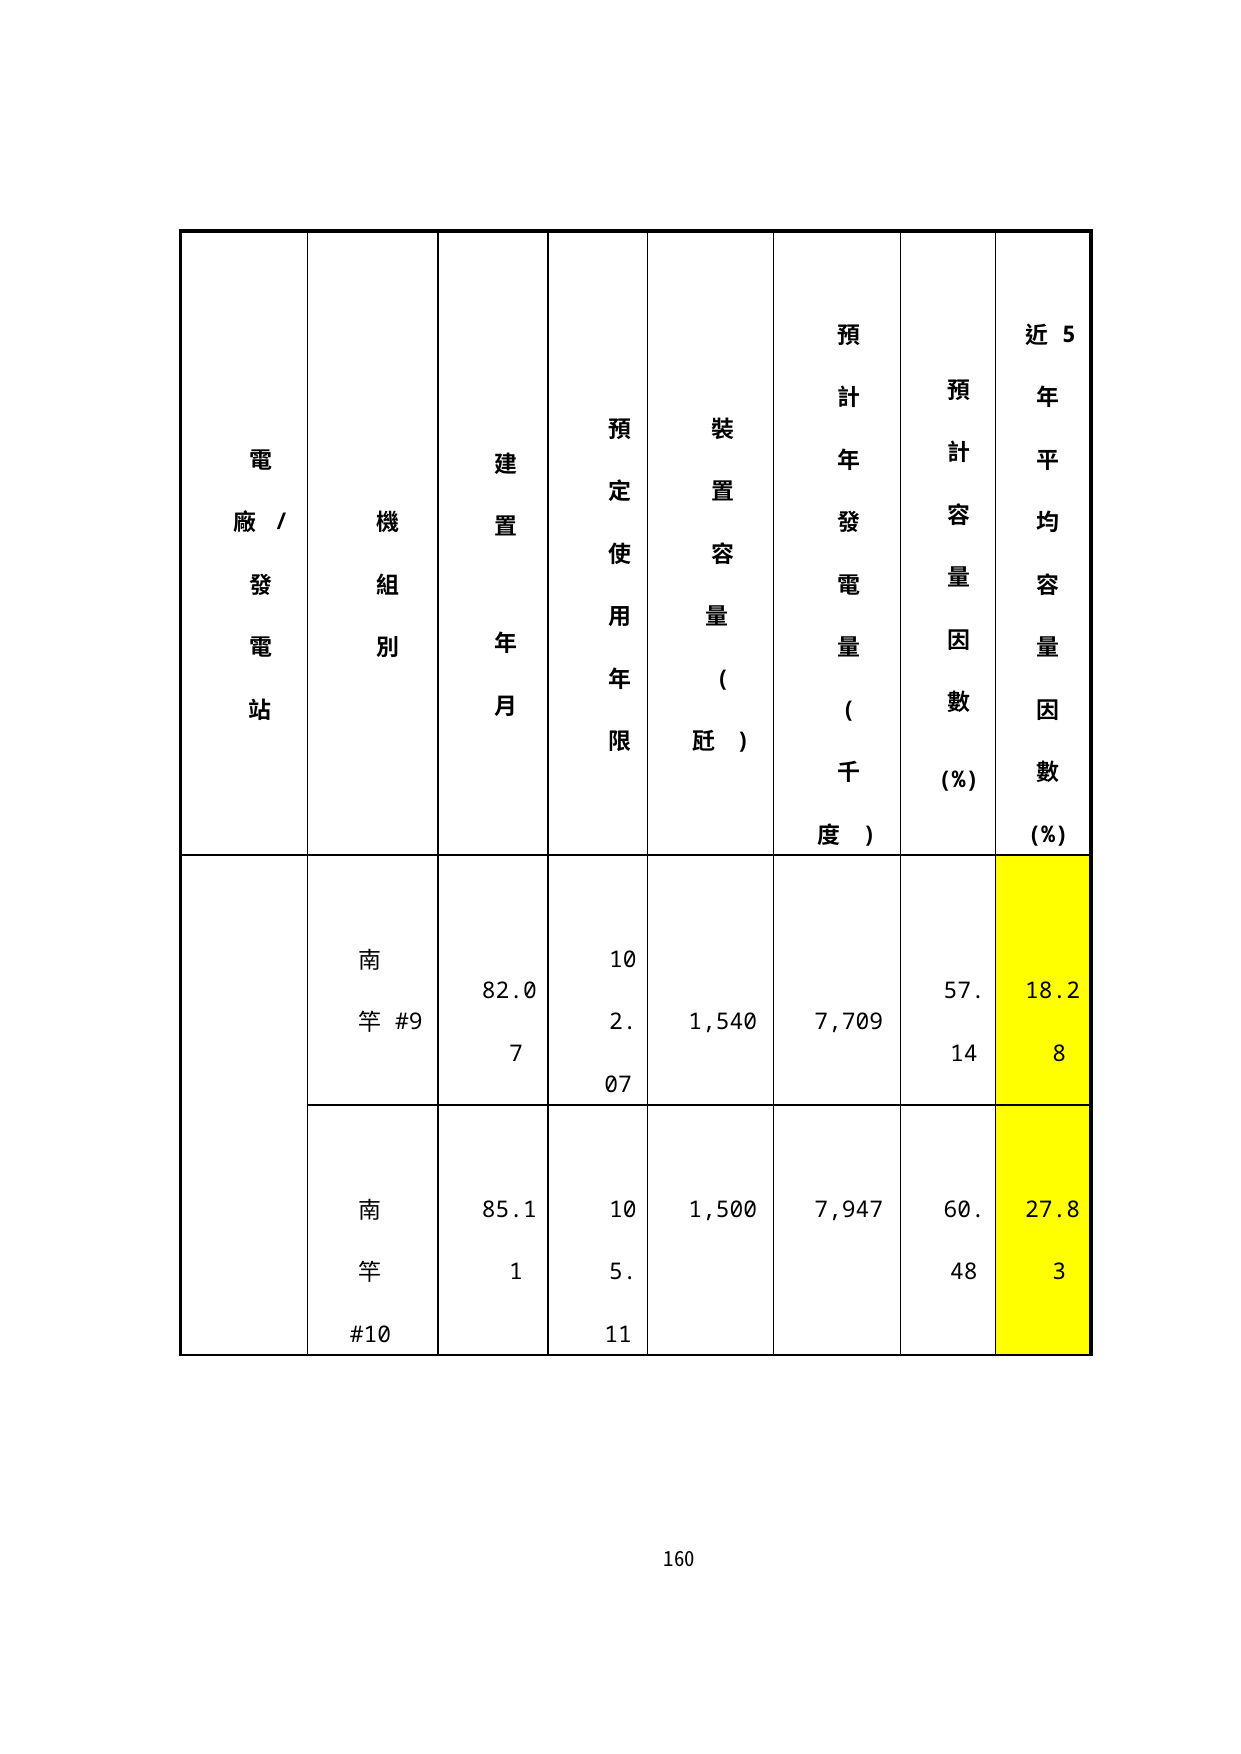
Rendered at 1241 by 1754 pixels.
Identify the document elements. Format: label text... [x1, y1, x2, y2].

table_header 機組別 [308, 233, 437, 854]
table_cell 60.48 [901, 1106, 995, 1354]
table_header 預定使用年限 [549, 233, 647, 854]
table_cell 102.07 [549, 856, 647, 1104]
table_cell 85.11 [439, 1106, 547, 1354]
table_cell 1,500 [648, 1106, 773, 1354]
table_cell 57.14 [901, 856, 995, 1104]
table_header 近5年平均容量因數 (%) [996, 233, 1089, 854]
table_cell 7,947 [774, 1106, 900, 1354]
table_header 預計容量因數 (%) [901, 233, 995, 854]
table_cell 7,709 [774, 856, 900, 1104]
table_header 電廠/發電站 [182, 233, 307, 854]
table_header 預計年發電量 (千度) [774, 233, 900, 854]
table_header 裝置容量(瓩) [648, 233, 773, 854]
table_cell 南竿#10 [308, 1106, 437, 1354]
table_cell 南竿#9 [308, 856, 437, 1104]
table_header 建置 年月 [439, 233, 547, 854]
table_cell 1,540 [648, 856, 773, 1104]
table_cell 105.11 [549, 1106, 647, 1354]
table_cell 82.07 [439, 856, 547, 1104]
table_cell 27.83 [996, 1106, 1089, 1354]
table_cell 18.28 [996, 856, 1089, 1104]
table_cell [182, 856, 307, 1354]
